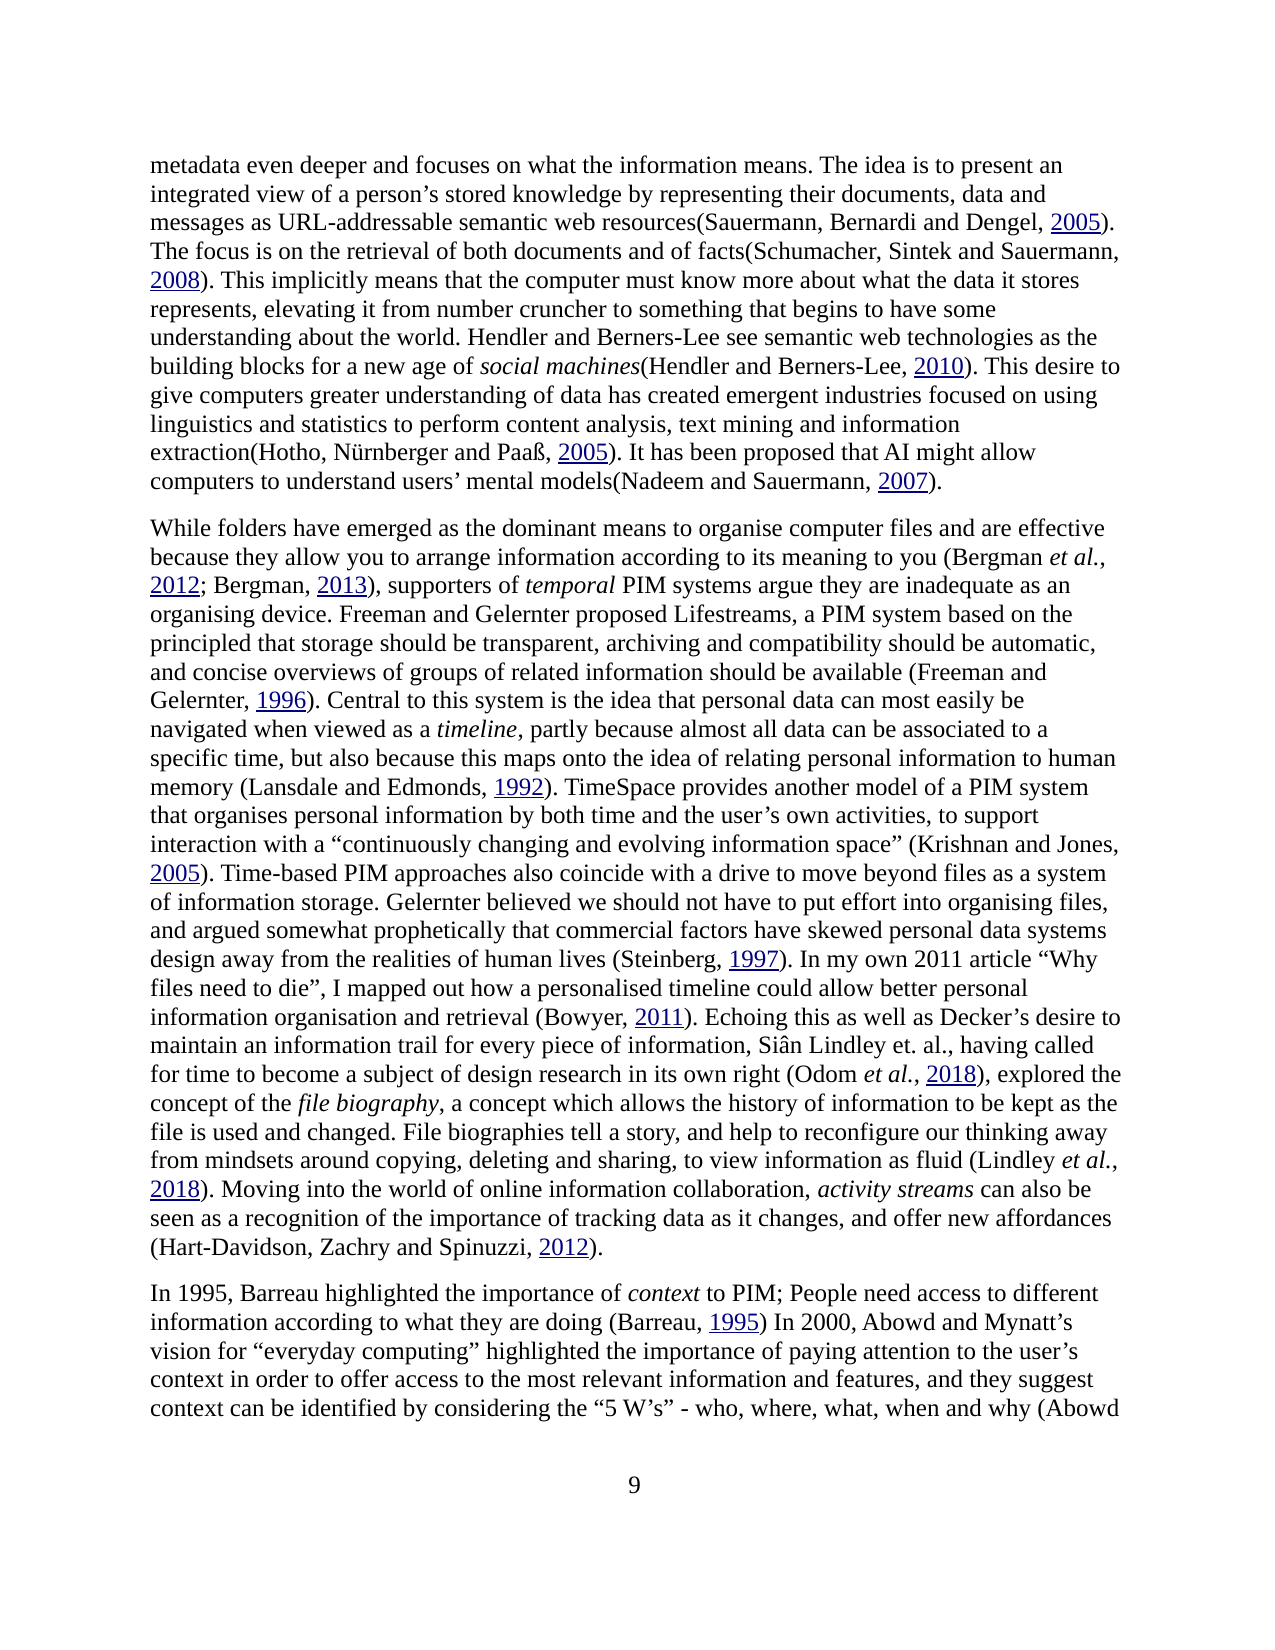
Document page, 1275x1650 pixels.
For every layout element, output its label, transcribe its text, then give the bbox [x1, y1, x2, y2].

text While folders have emerged as the dominant means to organise computer files and are effective because they allow you to arrange information according to its meaning to you (Bergman et al., 2012; Bergman, 2013), supporters of temporal PIM systems argue they are inadequate as an organising device. Freeman and Gelernter proposed Lifestreams, a PIM system based on the principled that storage should be transparent, archiving and compatibility should be automatic, and concise overviews of groups of related information should be available (Freeman and Gelernter, 1996). Central to this system is the idea that personal data can most easily be navigated when viewed as a timeline, partly because almost all data can be associated to a specific time, but also because this maps onto the idea of relating personal information to human memory (Lansdale and Edmonds, 1992). TimeSpace provides another model of a PIM system that organises personal information by both time and the user’s own activities, to support interaction with a “continuously changing and evolving information space” (Krishnan and Jones, 2005). Time-based PIM approaches also coincide with a drive to move beyond files as a system of information storage. Gelernter believed we should not have to put effort into organising files, and argued somewhat prophetically that commercial factors have skewed personal data systems design away from the realities of human lives (Steinberg, 1997). In my own 2011 article “Why files need to die”, I mapped out how a personalised timeline could allow better personal information organisation and retrieval (Bowyer, 2011). Echoing this as well as Decker’s desire to maintain an information trail for every piece of information, Siân Lindley et. al., having called for time to become a subject of design research in its own right (Odom et al., 2018), explored the concept of the file biography, a concept which allows the history of information to be kept as the file is used and changed. File biographies tell a story, and help to reconfigure our thinking away from mindsets around copying, deleting and sharing, to view information as fluid (Lindley et al., 2018). Moving into the world of online information collaboration, activity streams can also be seen as a recognition of the importance of tracking data as it changes, and offer new affordances (Hart-Davidson, Zachry and Spinuzzi, 2012). [150, 513, 1125, 1260]
text In 1995, Barreau highlighted the importance of context to PIM; People need access to different information according to what they are doing (Barreau, 1995) In 2000, Abowd and Mynatt’s vision for “everyday computing” highlighted the importance of paying attention to the user’s context in order to offer access to the most relevant information and features, and they suggest context can be identified by considering the “5 W’s” - who, where, what, when and why (Abowd [150, 1278, 1125, 1422]
text metadata even deeper and focuses on what the information means. The idea is to present an integrated view of a person’s stored knowledge by representing their documents, data and messages as URL-addressable semantic web resources(Sauermann, Bernardi and Dengel, 2005). The focus is on the retrieval of both documents and of facts(Schumacher, Sintek and Sauermann, 2008). This implicitly means that the computer must know more about what the data it stores represents, elevating it from number cruncher to something that begins to have some understanding about the world. Hendler and Berners-Lee see semantic web technologies as the building blocks for a new age of social machines(Hendler and Berners-Lee, 2010). This desire to give computers greater understanding of data has created emergent industries focused on using linguistics and statistics to perform content analysis, text mining and information extraction(Hotho, Nürnberger and Paaß, 2005). It has been proposed that AI might allow computers to understand users’ mental models(Nadeem and Sauermann, 2007). [150, 150, 1125, 495]
